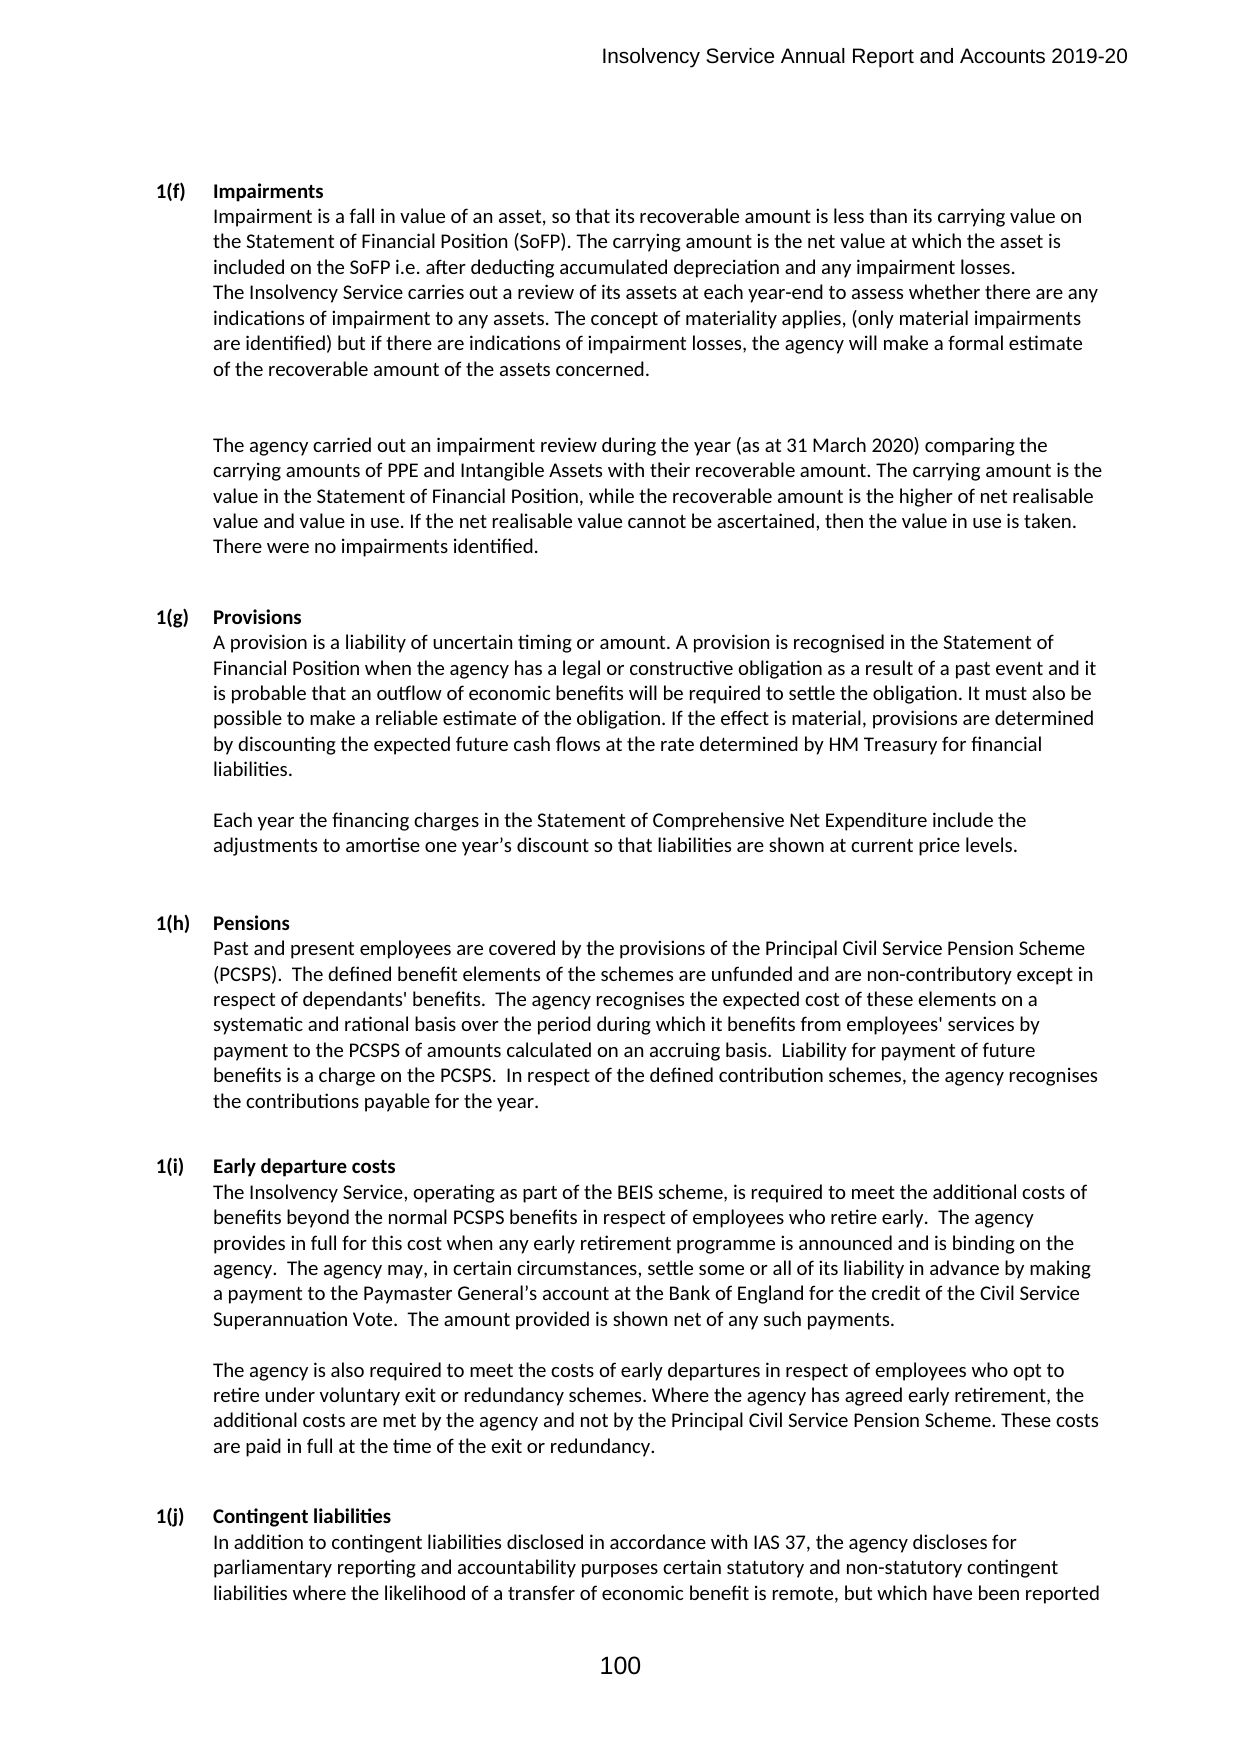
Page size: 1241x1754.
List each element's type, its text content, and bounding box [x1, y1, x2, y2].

table_cell [453, 1113, 583, 1146]
table_cell [124, 280, 202, 432]
table_cell [853, 1459, 985, 1491]
table_cell The agency is also required to meet the costs of early departures in respect of employees who opt to retire under voluntary exit or redundancy schemes. Where the agency has agreed early retirement, the additional costs are met by the agency and not by the Principal Civil Service Pension Scheme. These costs are paid in full at the time of the exit or redundancy. [202, 1357, 1117, 1458]
table_cell [124, 1357, 202, 1458]
table_cell [583, 559, 715, 592]
table_cell [453, 559, 583, 592]
table_cell A provision is a liability of uncertain timing or amount. A provision is recognised in the Statement of Financial Position when the agency has a legal or constructive obligation as a result of a past event and it is probable that an outflow of economic benefits will be required to settle the obligation. It must also be possible to make a reliable estimate of the obligation. If the effect is material, provisions are determined by discounting the expected future cash flows at the rate determined by HM Treasury for financial liabilities. [202, 629, 1117, 807]
table_cell [853, 138, 985, 170]
table_cell 1(j) [124, 1491, 202, 1529]
table_cell [583, 138, 715, 170]
table_cell The agency carried out an impairment review during the year (as at 31 March 2020) comparing the carrying amounts of PPE and Intangible Assets with their recoverable amount. The carrying amount is the value in the Statement of Financial Position, while the recoverable amount is the higher of net realisable value and value in use. If the net realisable value cannot be ascertained, then the value in use is taken. There were no impairments identified. [202, 432, 1117, 559]
table_cell [202, 112, 626, 138]
table_cell Provisions [202, 592, 1117, 629]
table_cell [124, 1459, 202, 1491]
table_cell [360, 867, 453, 899]
table_cell [985, 1459, 1117, 1491]
table_cell [985, 1113, 1117, 1146]
table_cell 1(f) [124, 170, 202, 203]
table_cell [328, 1459, 359, 1491]
table_cell [124, 1529, 202, 1623]
table_cell [124, 112, 202, 138]
table_cell [124, 203, 202, 279]
table_cell [124, 1113, 202, 1146]
table_cell [985, 559, 1117, 592]
table_cell 1(h) [124, 900, 202, 935]
table_cell [124, 138, 202, 170]
table_cell The Insolvency Service carries out a review of its assets at each year-end to assess whether there are any indications of impairment to any assets. The concept of materiality applies, (only material impairments are identified) but if there are indications of impairment losses, the agency will make a formal estimate of the recoverable amount of the assets concerned. [202, 280, 1117, 432]
table_cell [853, 559, 985, 592]
table_cell [715, 1459, 853, 1491]
table_cell 1(g) [124, 592, 202, 629]
table_cell [202, 1459, 328, 1491]
table_cell [853, 1113, 985, 1146]
table_cell [453, 867, 583, 899]
table_cell [328, 559, 359, 592]
table_cell 1(i) [124, 1146, 202, 1179]
table_cell [453, 1459, 583, 1491]
table_cell Past and present employees are covered by the provisions of the Principal Civil Service Pension Scheme (PCSPS). The defined benefit elements of the schemes are unfunded and are non-contributory except in respect of dependants' benefits. The agency recognises the expected cost of these elements on a systematic and rational basis over the period during which it benefits from employees' services by payment to the PCSPS of amounts calculated on an accruing basis. Liability for payment of future benefits is a charge on the PCSPS. In respect of the defined contribution schemes, the agency recognises the contributions payable for the year. [202, 935, 1117, 1113]
table_cell Each year the financing charges in the Statement of Comprehensive Net Expenditure include the adjustments to amortise one year’s discount so that liabilities are shown at current price levels. [202, 807, 1117, 867]
table_cell [124, 935, 202, 1113]
table_cell [124, 807, 202, 867]
table_cell [715, 559, 853, 592]
table_cell Impairment is a fall in value of an asset, so that its recoverable amount is less than its carrying value on the Statement of Financial Position (SoFP). The carrying amount is the net value at which the asset is included on the SoFP i.e. after deducting accumulated depreciation and any impairment losses. [202, 203, 1117, 279]
table_cell [360, 1113, 453, 1146]
table_cell [328, 138, 359, 170]
table_cell Pensions [202, 900, 1117, 935]
table_cell [715, 867, 853, 899]
table_cell [360, 138, 453, 170]
table_cell [202, 138, 328, 170]
table_cell [124, 629, 202, 807]
table_cell [583, 1459, 715, 1491]
table_cell [985, 138, 1117, 170]
table_cell [328, 1113, 359, 1146]
table_header [112, 112, 1128, 1623]
table_cell The Insolvency Service, operating as part of the BEIS scheme, is required to meet the additional costs of benefits beyond the normal PCSPS benefits in respect of employees who retire early. The agency provides in full for this cost when any early retirement programme is announced and is binding on the agency. The agency may, in certain circumstances, settle some or all of its liability in advance by making a payment to the Paymaster General’s account at the Bank of England for the credit of the Civil Service Superannuation Vote. The amount provided is shown net of any such payments. [202, 1179, 1117, 1357]
table_cell [453, 138, 583, 170]
table_cell [583, 1113, 715, 1146]
table_cell [124, 432, 202, 559]
table_cell [715, 138, 853, 170]
table_cell [124, 1179, 202, 1357]
table_cell [626, 112, 1117, 138]
table_cell [853, 867, 985, 899]
table_cell [985, 867, 1117, 899]
table_cell Early departure costs [202, 1146, 1117, 1179]
table_cell [715, 1113, 853, 1146]
table_cell In addition to contingent liabilities disclosed in accordance with IAS 37, the agency discloses for parliamentary reporting and accountability purposes certain statutory and non-statutory contingent liabilities where the likelihood of a transfer of economic benefit is remote, but which have been reported [202, 1529, 1117, 1623]
table_cell [202, 867, 328, 899]
table_cell Contingent liabilities [202, 1491, 1117, 1529]
table_cell [583, 867, 715, 899]
table_cell [202, 559, 328, 592]
table_cell [328, 867, 359, 899]
table_cell [124, 867, 202, 899]
table_cell [124, 559, 202, 592]
table_cell Impairments [202, 170, 1117, 203]
table_cell [360, 559, 453, 592]
table_cell [360, 1459, 453, 1491]
table_cell [202, 1113, 328, 1146]
